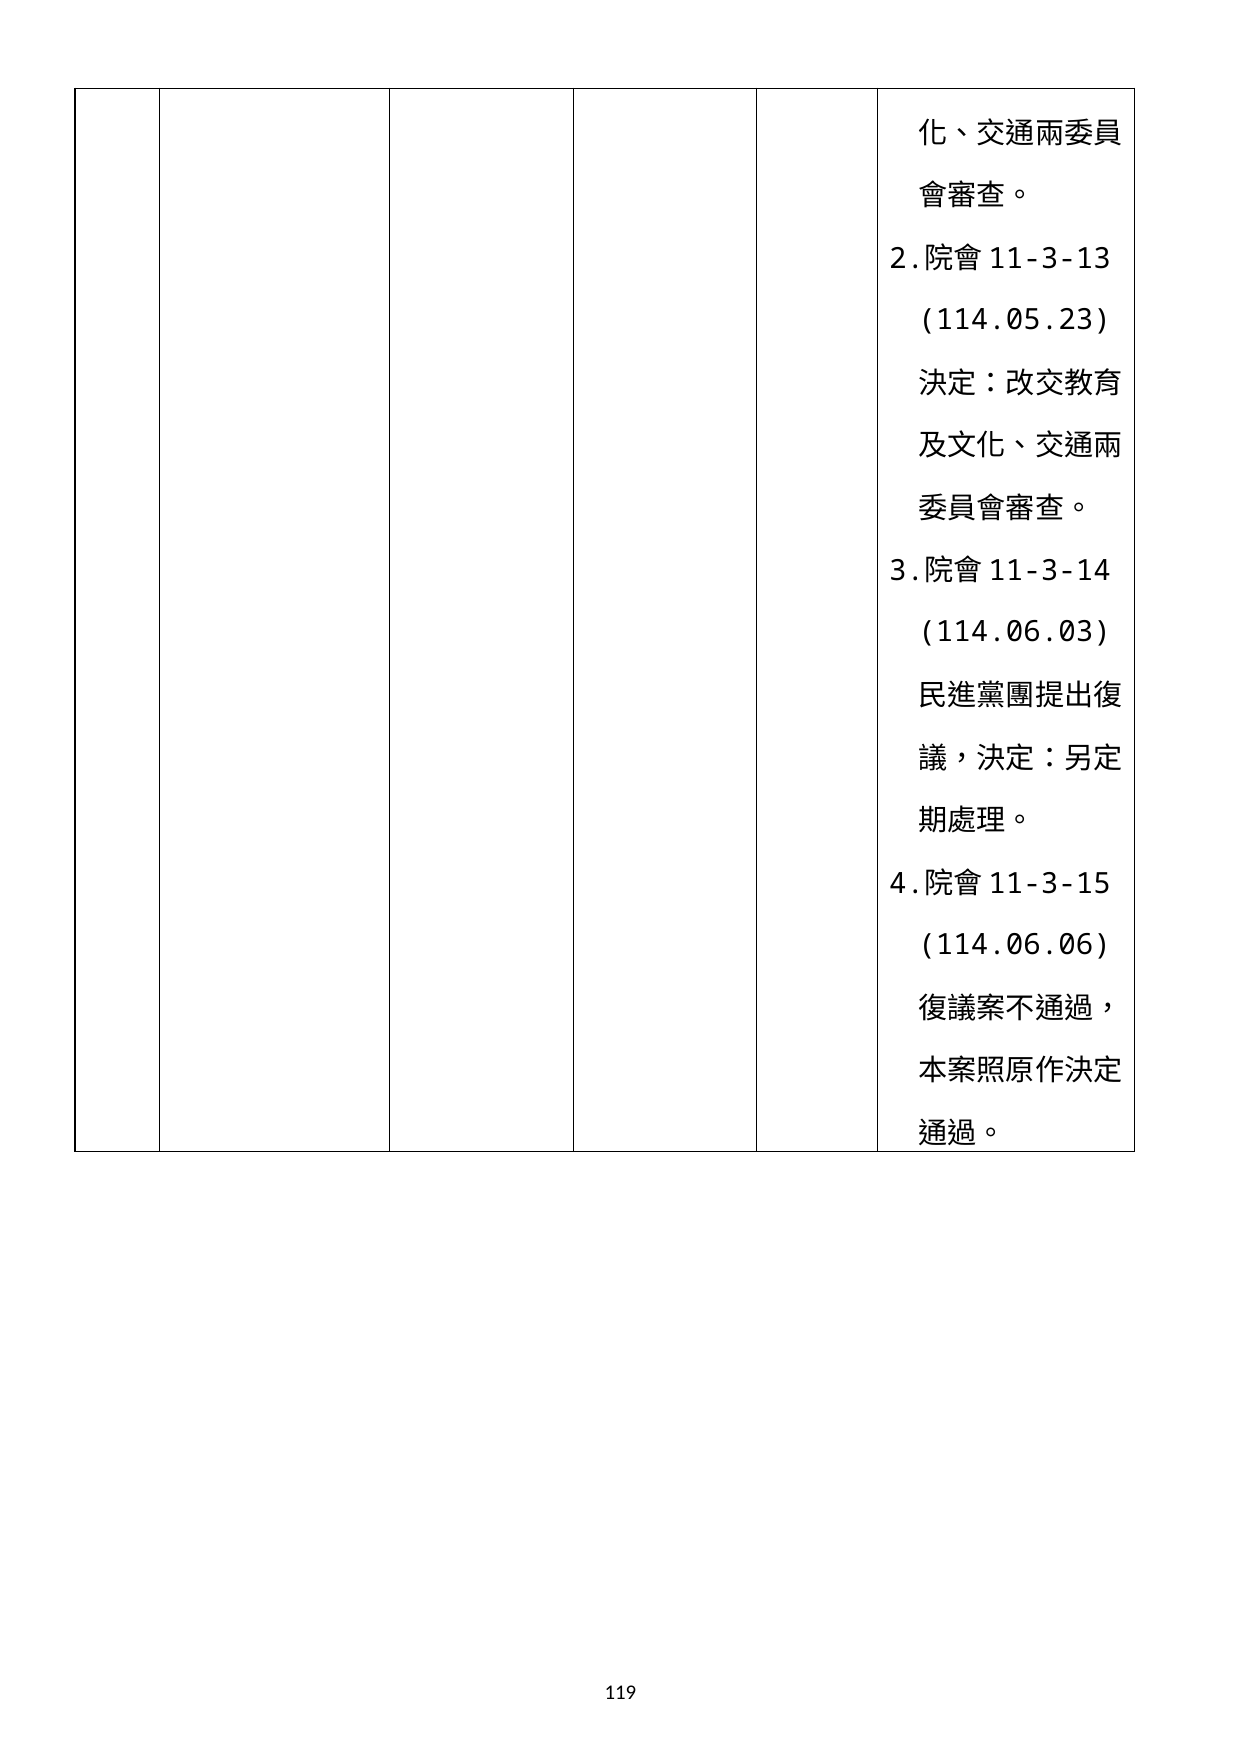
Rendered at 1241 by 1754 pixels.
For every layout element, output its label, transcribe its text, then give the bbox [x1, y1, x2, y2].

table_cell [574, 89, 756, 1151]
table_cell [160, 89, 389, 1151]
table_cell [390, 89, 573, 1151]
table_cell 化、交通兩委員會審查。 2.院會11-3-13 (114.05.23)決定：改交教育及文化、交通兩委員會審查。 3.院會11-3-14 (114.06.03)民進黨團提出復議，決定：另定期處理。 4.院會11-3-15 (114.06.06)復議案不通過，本案照原作決定通過。 [878, 89, 1134, 1151]
table_cell [757, 89, 877, 1151]
table_cell [76, 89, 159, 1151]
